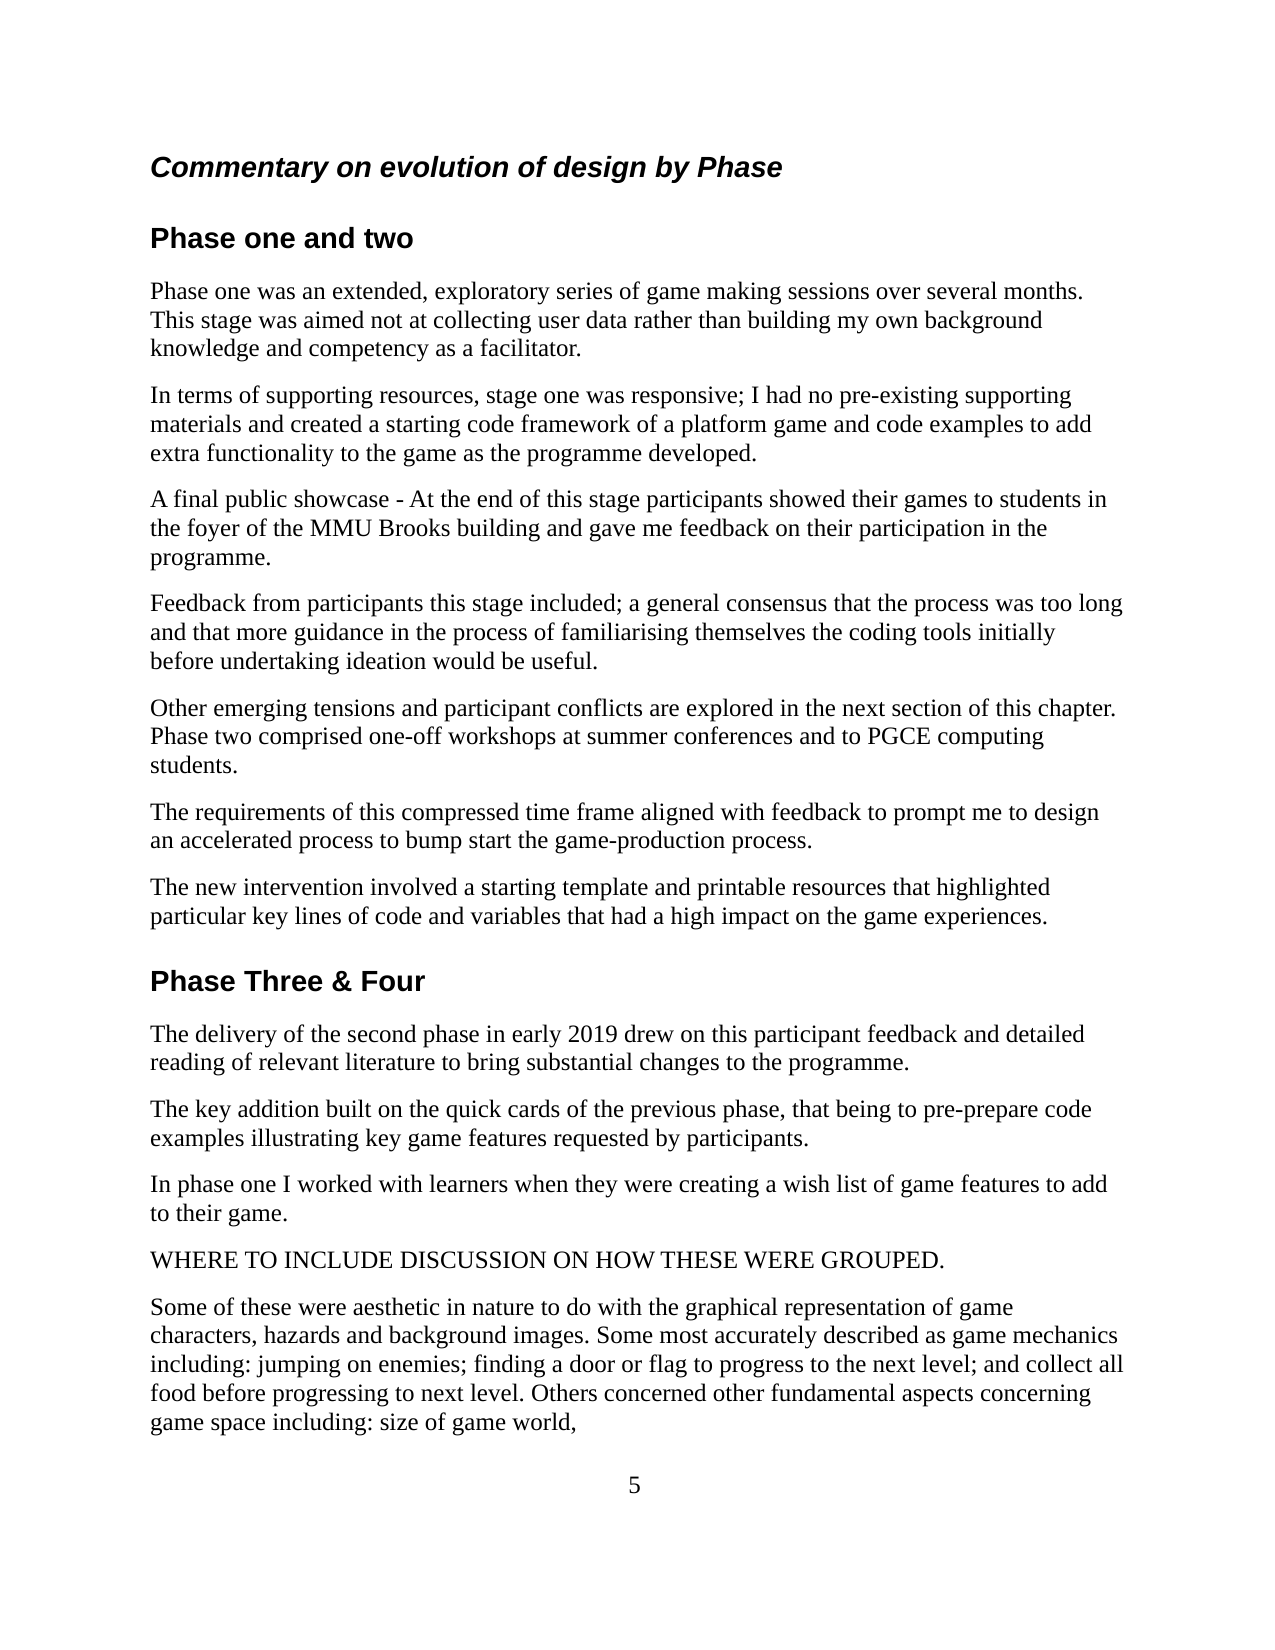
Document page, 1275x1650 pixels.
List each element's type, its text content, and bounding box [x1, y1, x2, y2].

text In terms of supporting resources, stage one was responsive; I had no pre-existing supporting materials and created a starting code framework of a platform game and code examples to add extra functionality to the game as the programme developed. [150, 380, 1125, 466]
text The delivery of the second phase in early 2019 drew on this participant feedback and detailed reading of relevant literature to bring substantial changes to the programme. [150, 1019, 1125, 1076]
text Phase one was an extended, exploratory series of game making sessions over several months. This stage was aimed not at collecting user data rather than building my own background knowledge and competency as a facilitator. [150, 276, 1125, 362]
text Some of these were aesthetic in nature to do with the graphical representation of game characters, hazards and background images. Some most accurately described as game mechanics including: jumping on enemies; finding a door or flag to progress to the next level; and collect all food before progressing to next level. Others concerned other fundamental aspects concerning game space including: size of game world, [150, 1292, 1125, 1435]
subtitle Phase one and two [150, 221, 1125, 254]
subtitle Commentary on evolution of design by Phase [150, 150, 1125, 183]
text The key addition built on the quick cards of the previous phase, that being to pre-prepare code examples illustrating key game features requested by participants. [150, 1094, 1125, 1152]
text Feedback from participants this stage included; a general consensus that the process was too long and that more guidance in the process of familiarising themselves the coding tools initially before undertaking ideation would be useful. [150, 588, 1125, 675]
text In phase one I worked with learners when they were creating a wish list of game features to add to their game. [150, 1169, 1125, 1227]
text The new intervention involved a starting template and printable resources that highlighted particular key lines of code and variables that had a high impact on the game experiences. [150, 872, 1125, 930]
text The requirements of this compressed time frame aligned with feedback to prompt me to design an accelerated process to bump start the game-production process. [150, 797, 1125, 854]
text Other emerging tensions and participant conflicts are explored in the next section of this chapter. Phase two comprised one-off workshops at summer conferences and to PGCE computing students. [150, 693, 1125, 779]
subtitle Phase Three & Four [150, 964, 1125, 997]
text A final public showcase - At the end of this stage participants showed their games to students in the foyer of the MMU Brooks building and gave me feedback on their participation in the programme. [150, 484, 1125, 571]
text WHERE TO INCLUDE DISCUSSION ON HOW THESE WERE GROUPED. [150, 1245, 1125, 1274]
